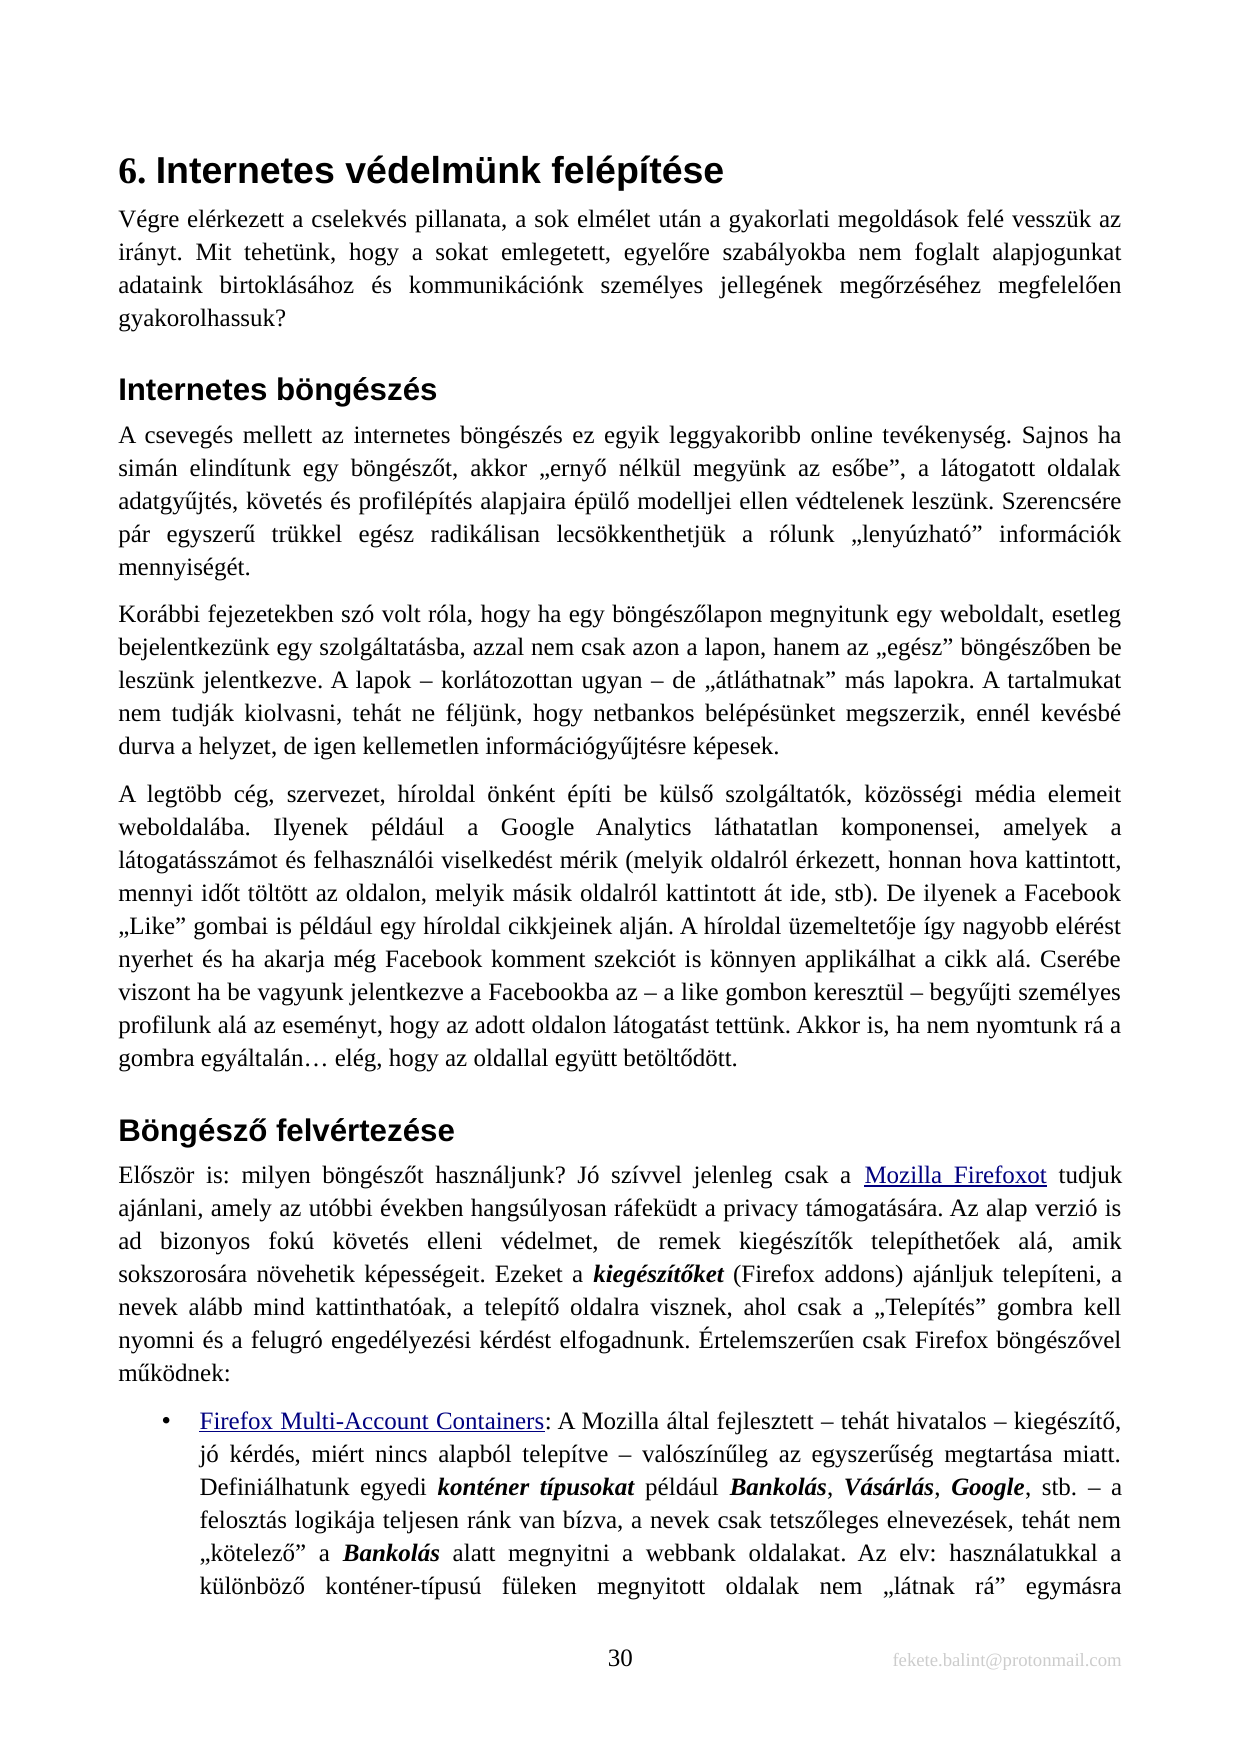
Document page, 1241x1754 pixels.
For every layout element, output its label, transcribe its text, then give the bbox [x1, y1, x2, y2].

text Végre elérkezett a cselekvés pillanata, a sok elmélet után a gyakorlati megoldások felé vesszük az irányt. Mit tehetünk, hogy a sokat emlegetett, egyelőre szabályokba nem foglalt alapjogunkat adataink birtoklásához és kommunikációnk személyes jellegének megőrzéséhez megfelelően gyakorolhassuk? [118, 204, 1122, 332]
subtitle 6. Internetes védelmünk felépítése [118, 148, 1122, 191]
subtitle Böngésző felvértezése [118, 1112, 1122, 1148]
subtitle Internetes böngészés [118, 371, 1122, 407]
text A legtöbb cég, szervezet, híroldal önként építi be külső szolgáltatók, közösségi média elemeit weboldalába. Ilyenek például a Google Analytics láthatatlan komponensei, amelyek a látogatásszámot és felhasználói viselkedést mérik (melyik oldalról érkezett, honnan hova kattintott, mennyi időt töltött az oldalon, melyik másik oldalról kattintott át ide, stb). De ilyenek a Facebook „Like” gombai is például egy híroldal cikkjeinek alján. A híroldal üzemeltetője így nagyobb elérést nyerhet és ha akarja még Facebook komment szekciót is könnyen applikálhat a cikk alá. Cserébe viszont ha be vagyunk jelentkezve a Facebookba az – a like gombon keresztül – begyűjti személyes profilunk alá az eseményt, hogy az adott oldalon látogatást tettünk. Akkor is, ha nem nyomtunk rá a gombra egyáltalán… elég, hogy az oldallal együtt betöltődött. [118, 779, 1122, 1072]
text A csevegés mellett az internetes böngészés ez egyik leggyakoribb online tevékenység. Sajnos ha simán elindítunk egy böngészőt, akkor „ernyő nélkül megyünk az esőbe”, a látogatott oldalak adatgyűjtés, követés és profilépítés alapjaira épülő modelljei ellen védtelenek leszünk. Szerencsére pár egyszerű trükkel egész radikálisan lecsökkenthetjük a rólunk „lenyúzható” információk mennyiségét. [118, 420, 1122, 581]
text Először is: milyen böngészőt használjunk? Jó szívvel jelenleg csak a Mozilla Firefoxot tudjuk ajánlani, amely az utóbbi években hangsúlyosan ráfeküdt a privacy támogatására. Az alap verzió is ad bizonyos fokú követés elleni védelmet, de remek kiegészítők telepíthetőek alá, amik sokszorosára növehetik képességeit. Ezeket a kiegészítőket (Firefox addons) ajánljuk telepíteni, a nevek alább mind kattinthatóak, a telepítő oldalra visznek, ahol csak a „Telepítés” gombra kell nyomni és a felugró engedélyezési kérdést elfogadnunk. Értelemszerűen csak Firefox böngészővel működnek: [118, 1160, 1122, 1387]
text Korábbi fejezetekben szó volt róla, hogy ha egy böngészőlapon megnyitunk egy weboldalt, esetleg bejelentkezünk egy szolgáltatásba, azzal nem csak azon a lapon, hanem az „egész” böngészőben be leszünk jelentkezve. A lapok – korlátozottan ugyan – de „átláthatnak” más lapokra. A tartalmukat nem tudják kiolvasni, tehát ne féljünk, hogy netbankos belépésünket megszerzik, ennél kevésbé durva a helyzet, de igen kellemetlen információgyűjtésre képesek. [118, 599, 1122, 760]
list Firefox Multi-Account Containers: A Mozilla által fejlesztett – tehát hivatalos – kiegészítő, jó kérdés, miért nincs alapból telepítve – valószínűleg az egyszerűség megtartása miatt. Definiálhatunk egyedi konténer típusokat például Bankolás, Vásárlás, Google, stb. – a felosztás logikája teljesen ránk van bízva, a nevek csak tetszőleges elnevezések, tehát nem „kötelező” a Bankolás alatt megnyitni a webbank oldalakat. Az elv: használatukkal a különböző konténer-típusú füleken megnyitott oldalak nem „látnak rá” egymásra [162, 1406, 1122, 1600]
